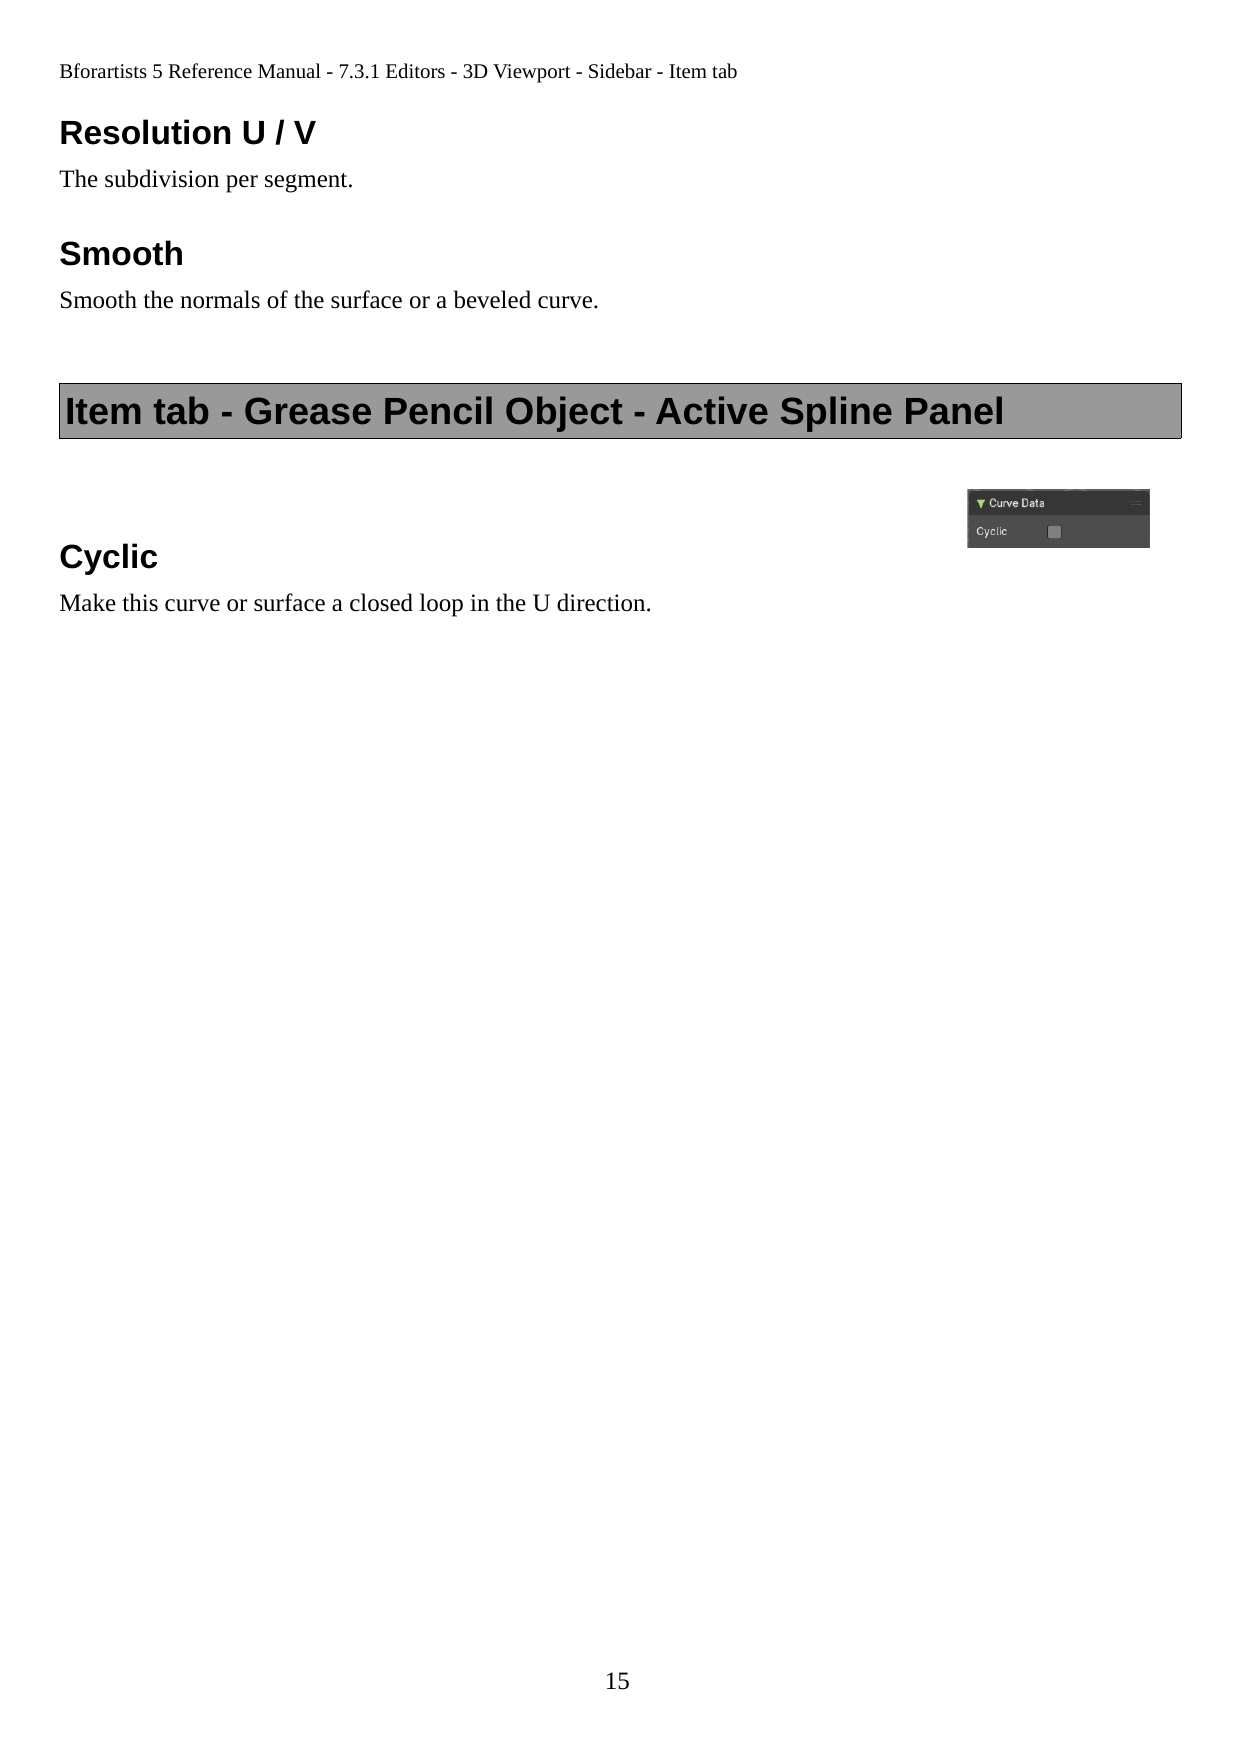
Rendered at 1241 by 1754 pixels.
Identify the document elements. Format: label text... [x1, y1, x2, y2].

subtitle Smooth [59, 234, 1181, 272]
text Make this curve or surface a closed loop in the U direction. [59, 588, 1181, 617]
subtitle Cyclic [59, 537, 1181, 576]
text The subdivision per segment. [59, 164, 1181, 192]
picture [967, 489, 1150, 548]
table_header Item tab - Grease Pencil Object - Active Spline Panel [60, 384, 1181, 438]
subtitle Resolution U / V [59, 113, 1181, 151]
text Smooth the normals of the surface or a beveled curve. [59, 285, 1181, 313]
